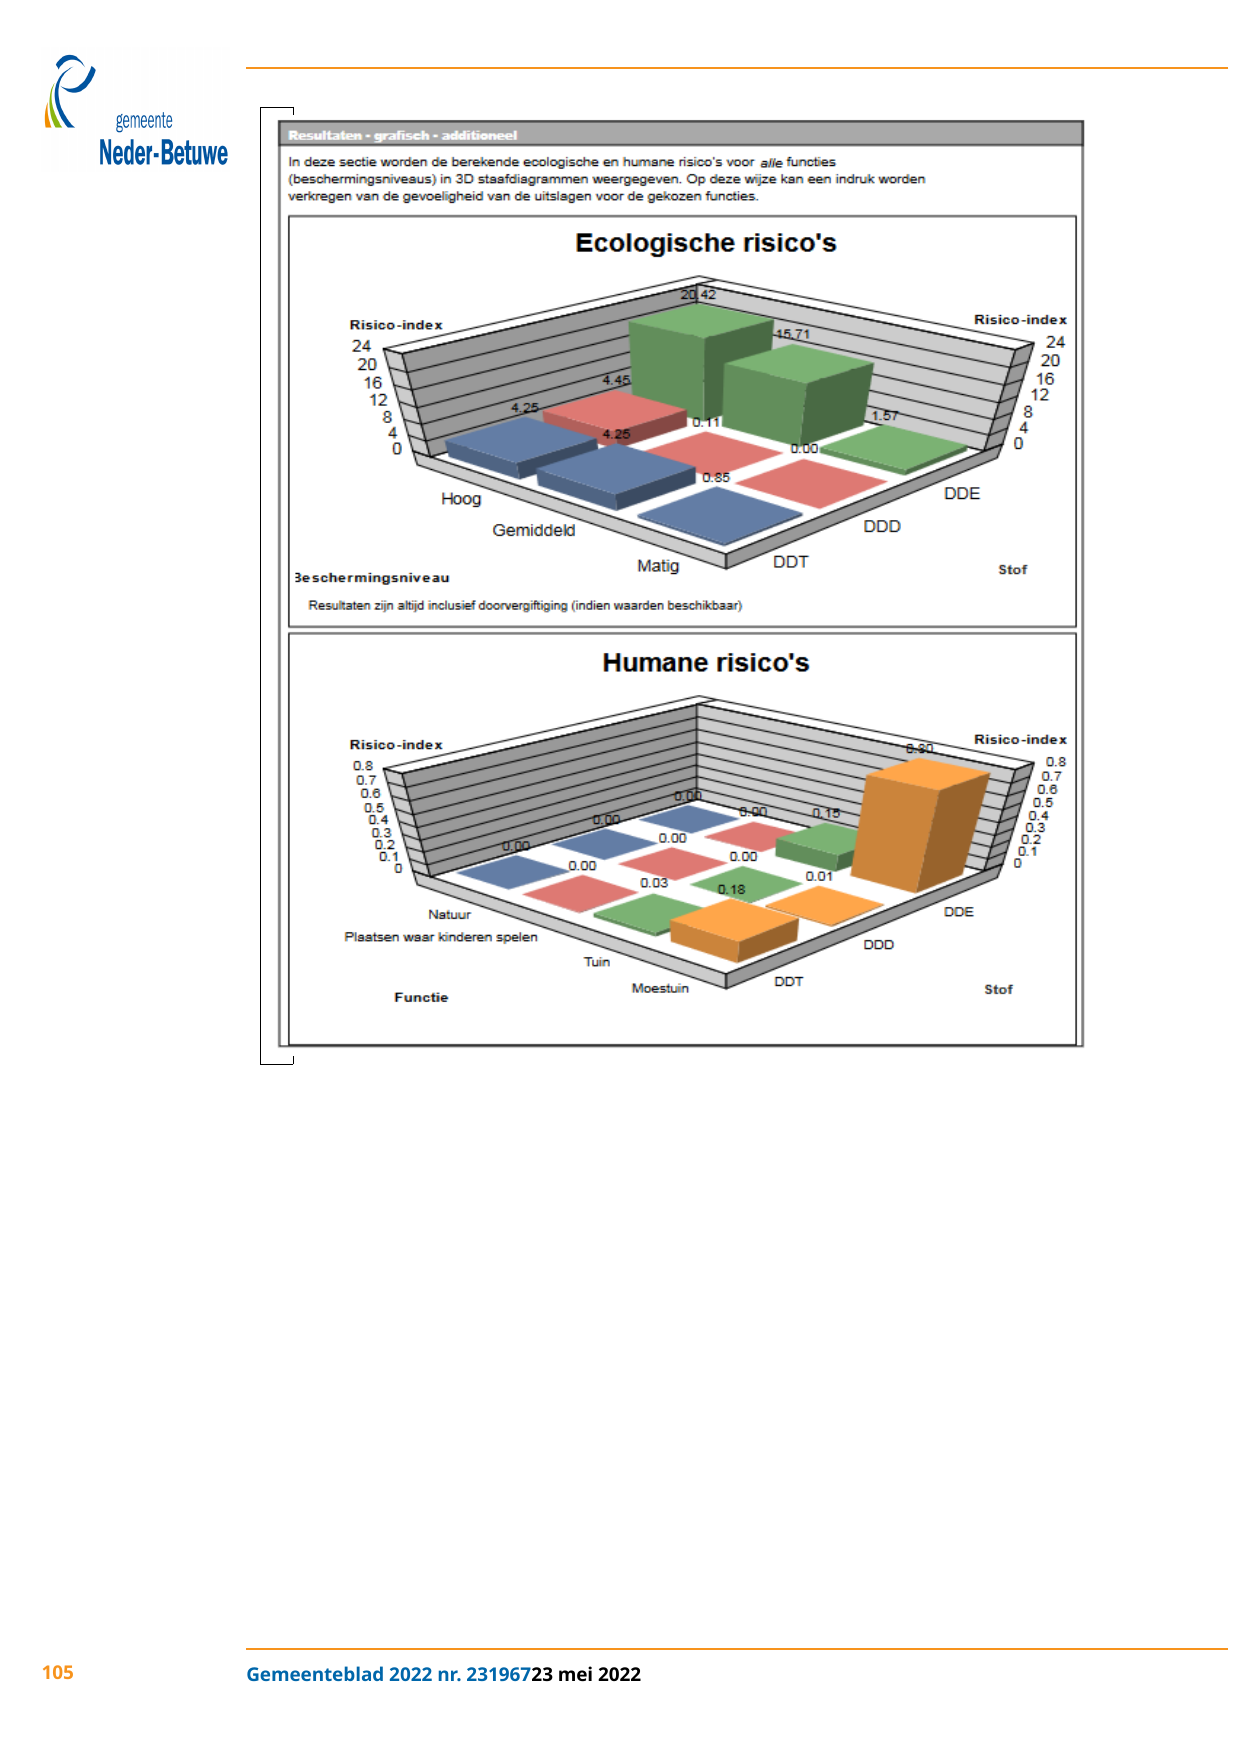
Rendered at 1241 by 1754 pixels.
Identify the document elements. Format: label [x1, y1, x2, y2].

picture [268, 115, 1095, 1056]
picture [41, 47, 231, 172]
